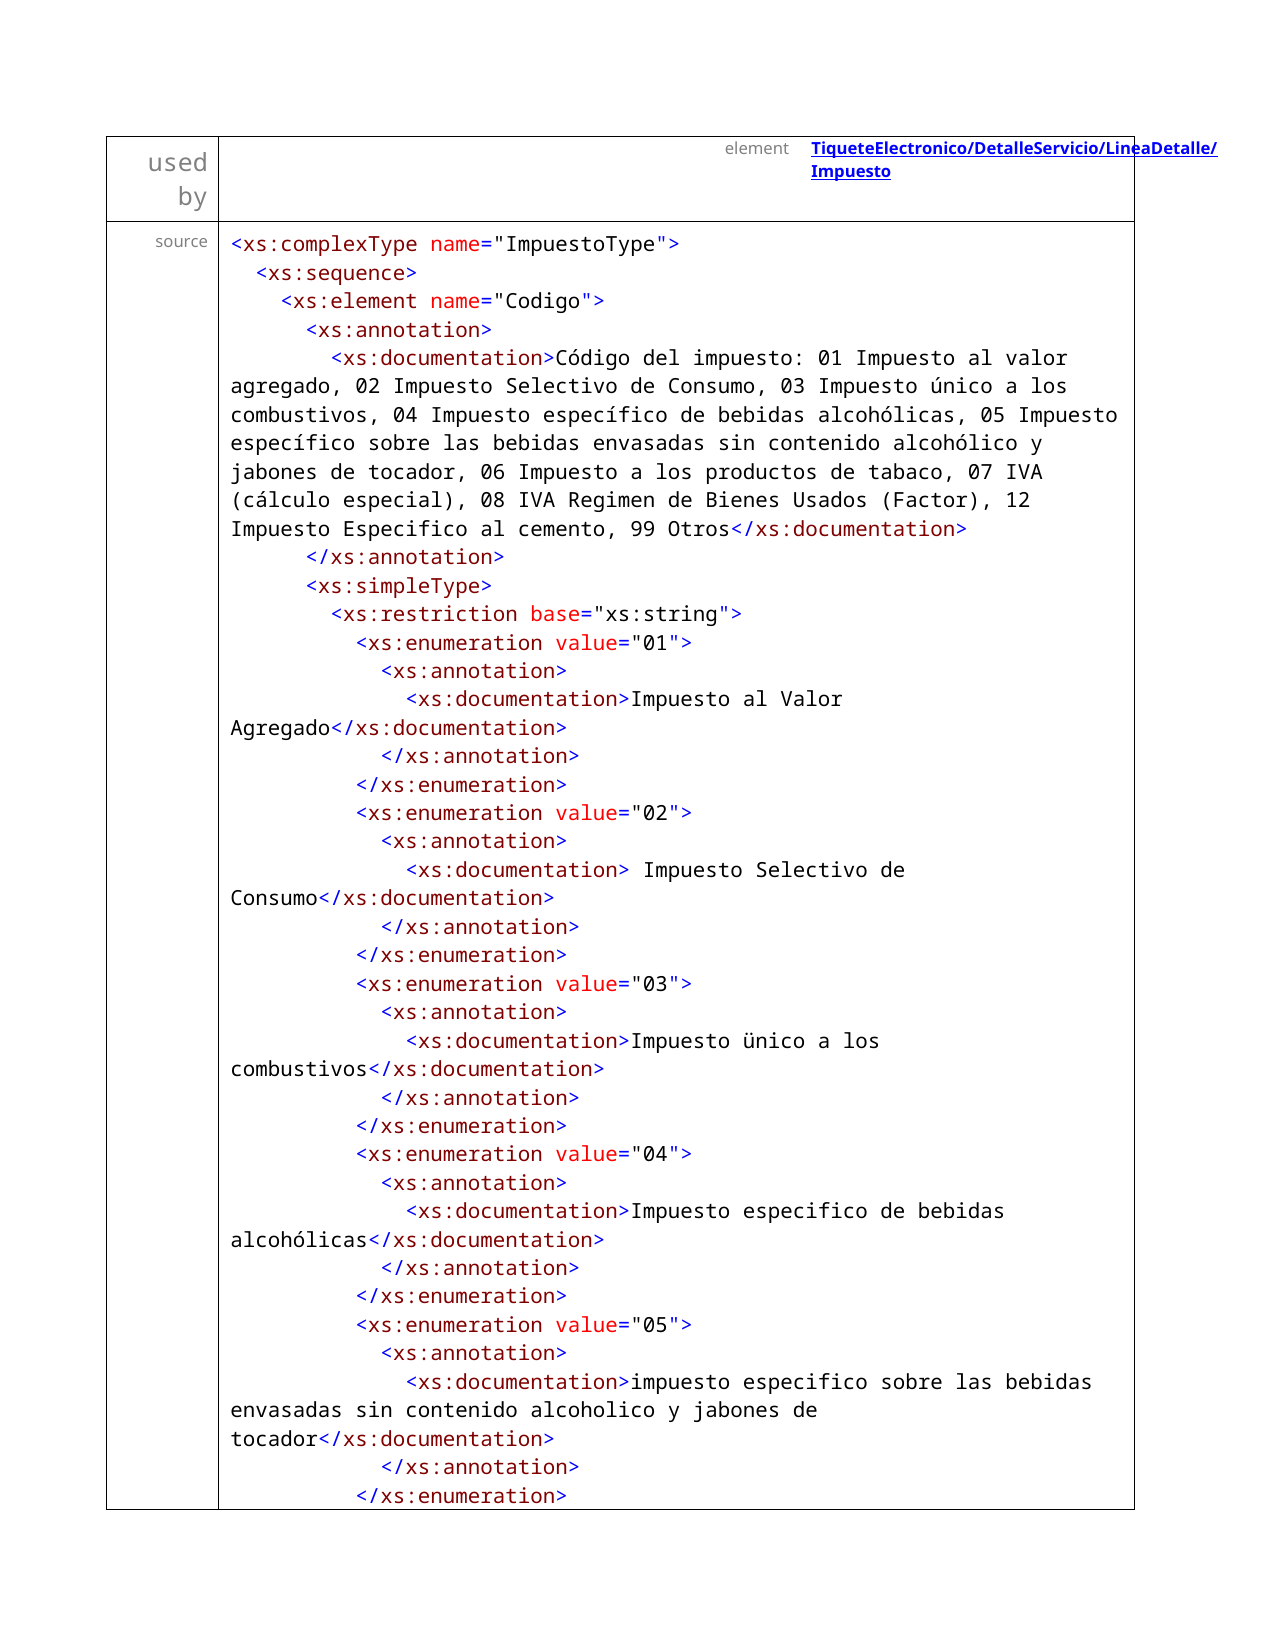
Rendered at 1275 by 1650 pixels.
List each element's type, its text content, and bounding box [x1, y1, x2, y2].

table_cell [219, 137, 1134, 221]
table_header TiqueteElectronico/DetalleServicio/LineaDetalle/Impuesto [800, 137, 1134, 182]
table_cell used by [107, 137, 218, 221]
table_cell <xs:complexType name="ImpuestoType"> <xs:sequence> <xs:element name="Codigo"> <xs:annotation> <xs:documentation>Código del impuesto: 01 Impuesto al valor agregado, 02 Impuesto Selectivo de Consumo, 03 Impuesto único a los combustivos, 04 Impuesto específico de bebidas alcohólicas, 05 Impuesto específico sobre las bebidas envasadas sin contenido alcohólico y jabones de tocador, 06 Impuesto a los productos de tabaco, 07 IVA (cálculo especial), 08 IVA Regimen de Bienes Usados (Factor), 12 Impuesto Especifico al cemento, 99 Otros</xs:documentation> </xs:annotation> <xs:simpleType> <xs:restriction base="xs:string"> <xs:enumeration value="01"> <xs:annotation> <xs:documentation>Impuesto al Valor Agregado</xs:documentation> </xs:annotation> </xs:enumeration> <xs:enumeration value="02"> <xs:annotation> <xs:documentation> Impuesto Selectivo de Consumo</xs:documentation> </xs:annotation> </xs:enumeration> <xs:enumeration value="03"> <xs:annotation> <xs:documentation>Impuesto ünico a los combustivos</xs:documentation> </xs:annotation> </xs:enumeration> <xs:enumeration value="04"> <xs:annotation> <xs:documentation>Impuesto especifico de bebidas alcohólicas</xs:documentation> </xs:annotation> </xs:enumeration> <xs:enumeration value="05"> <xs:annotation> <xs:documentation>impuesto especifico sobre las bebidas envasadas sin contenido alcoholico y jabones de tocador</xs:documentation> </xs:annotation> </xs:enumeration> [219, 222, 1134, 1509]
table_header element [230, 137, 800, 182]
table_cell source [107, 222, 218, 1509]
